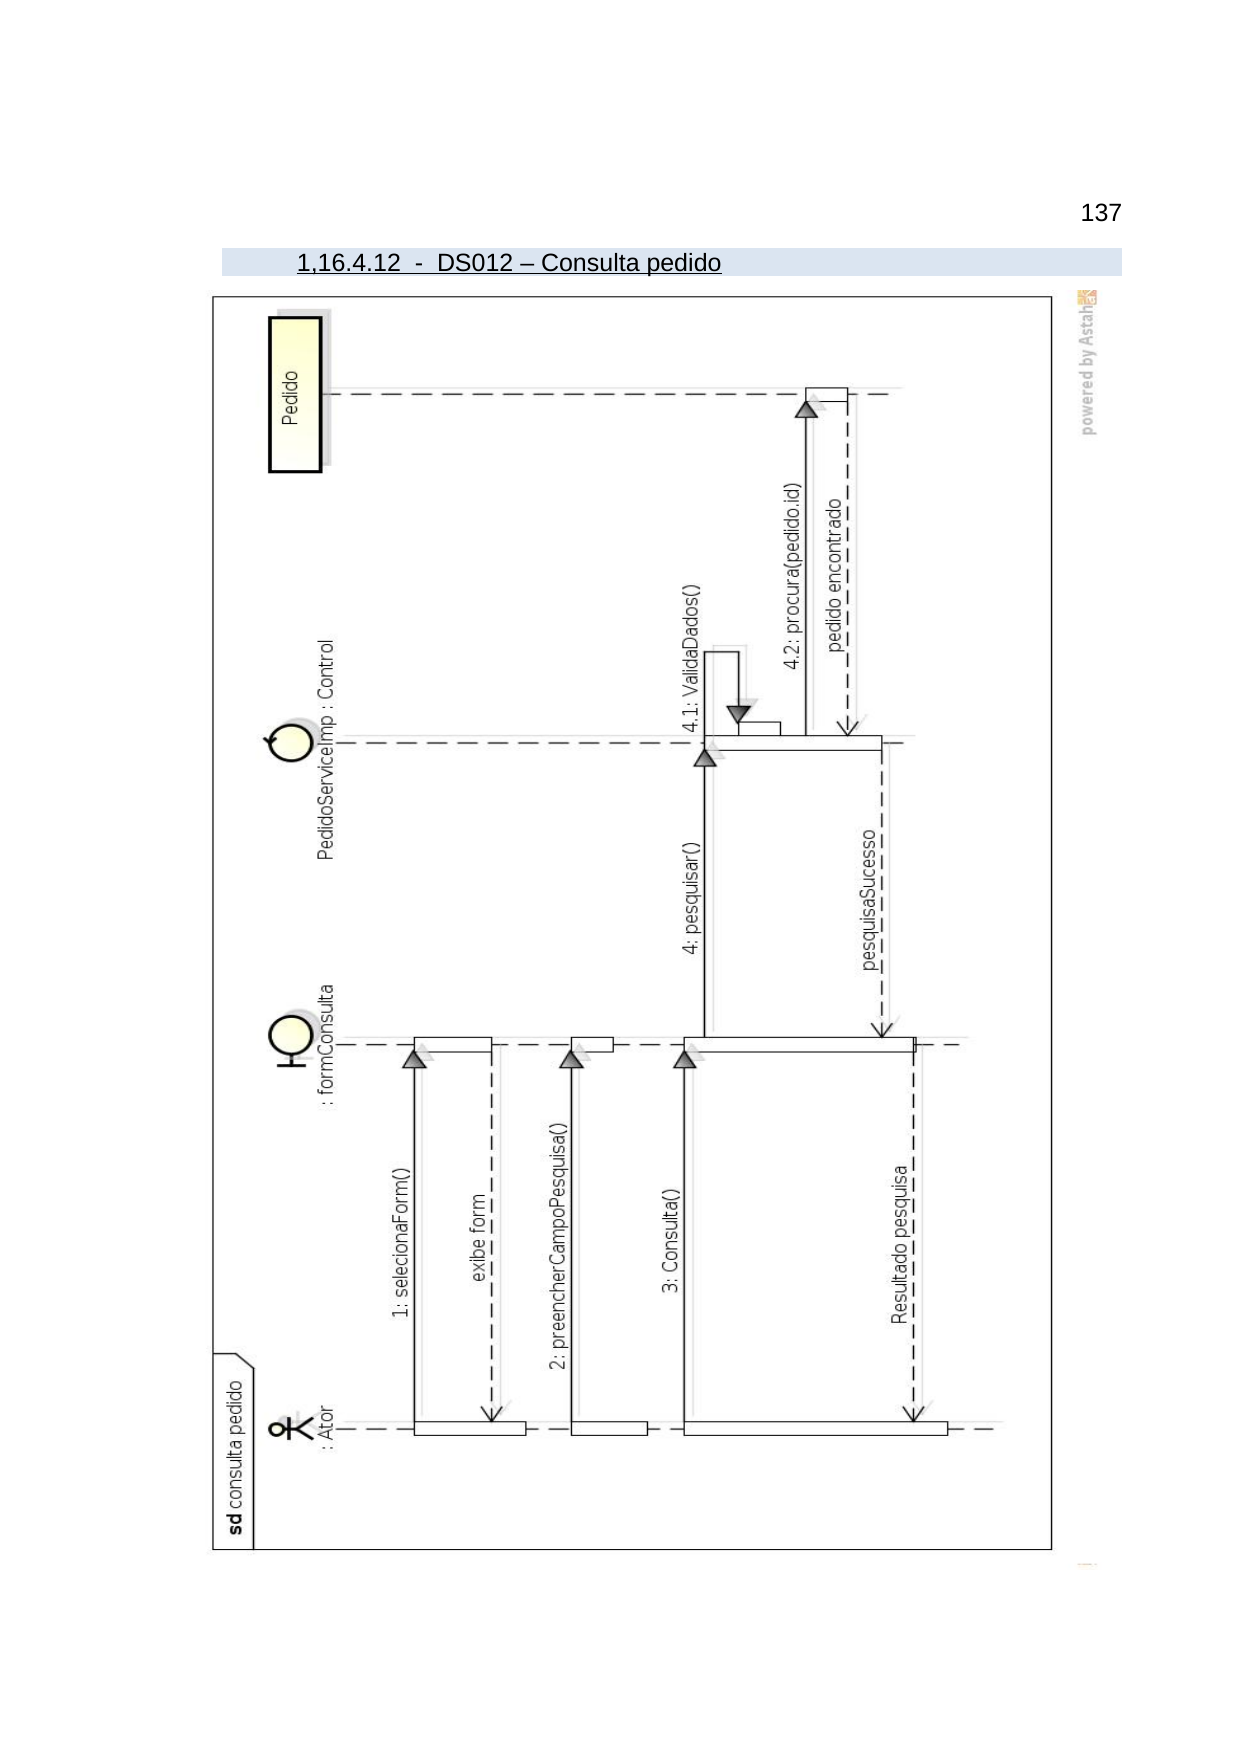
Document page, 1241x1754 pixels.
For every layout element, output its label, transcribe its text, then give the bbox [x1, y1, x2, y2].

picture [197, 290, 1103, 1570]
subtitle 1,16.4.12 - DS012 – Consulta pedido [222, 248, 1122, 276]
